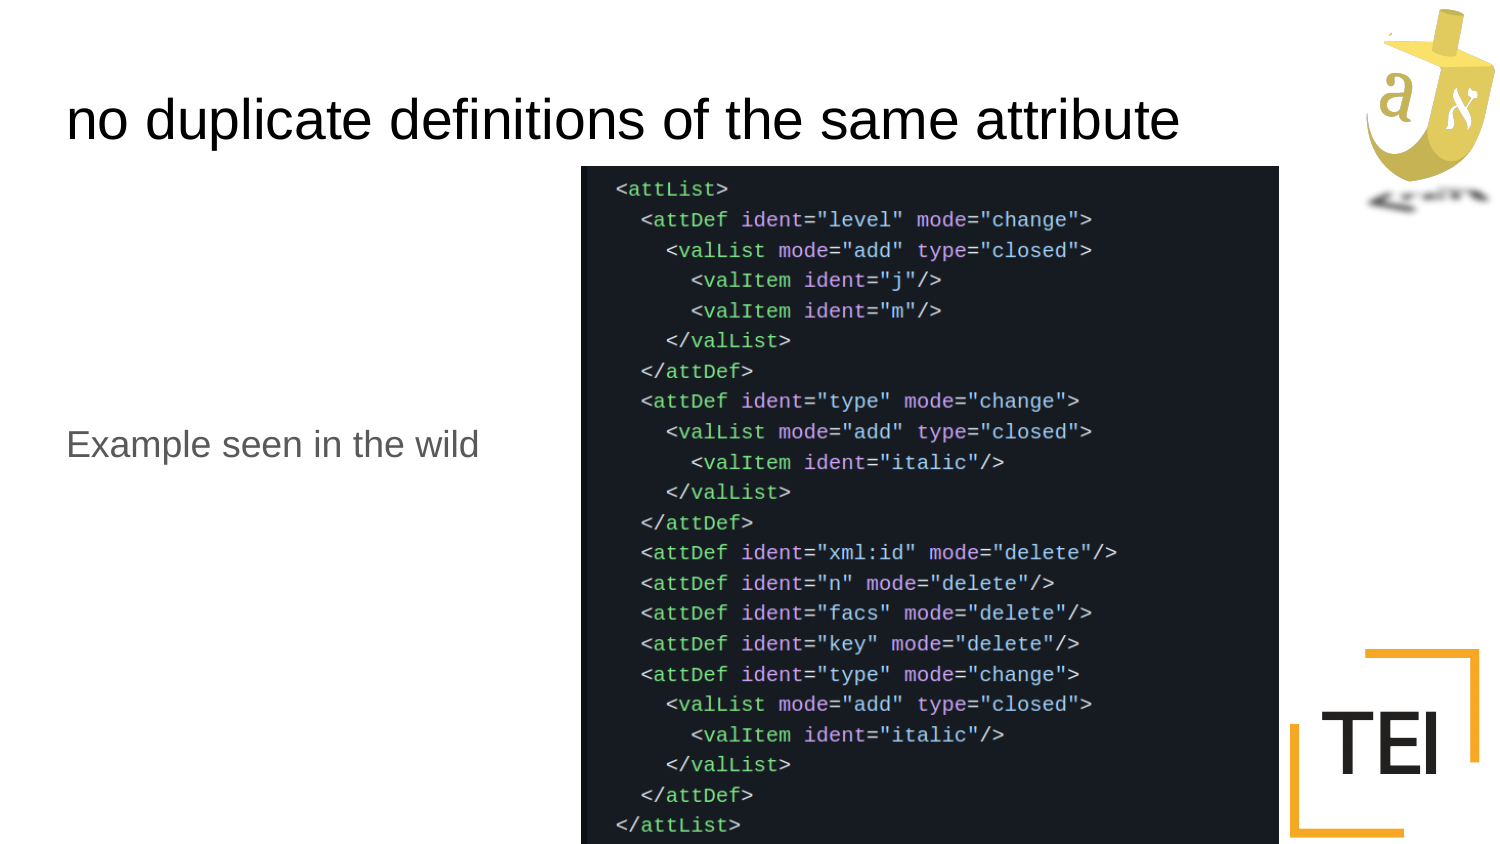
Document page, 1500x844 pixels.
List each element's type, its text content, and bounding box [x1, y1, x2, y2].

title no duplicate definitions of the same attribute [51, 72, 1449, 167]
picture [1352, 0, 1500, 220]
list Example seen in the wild [51, 189, 581, 836]
picture [581, 166, 1279, 844]
picture [1285, 645, 1484, 844]
